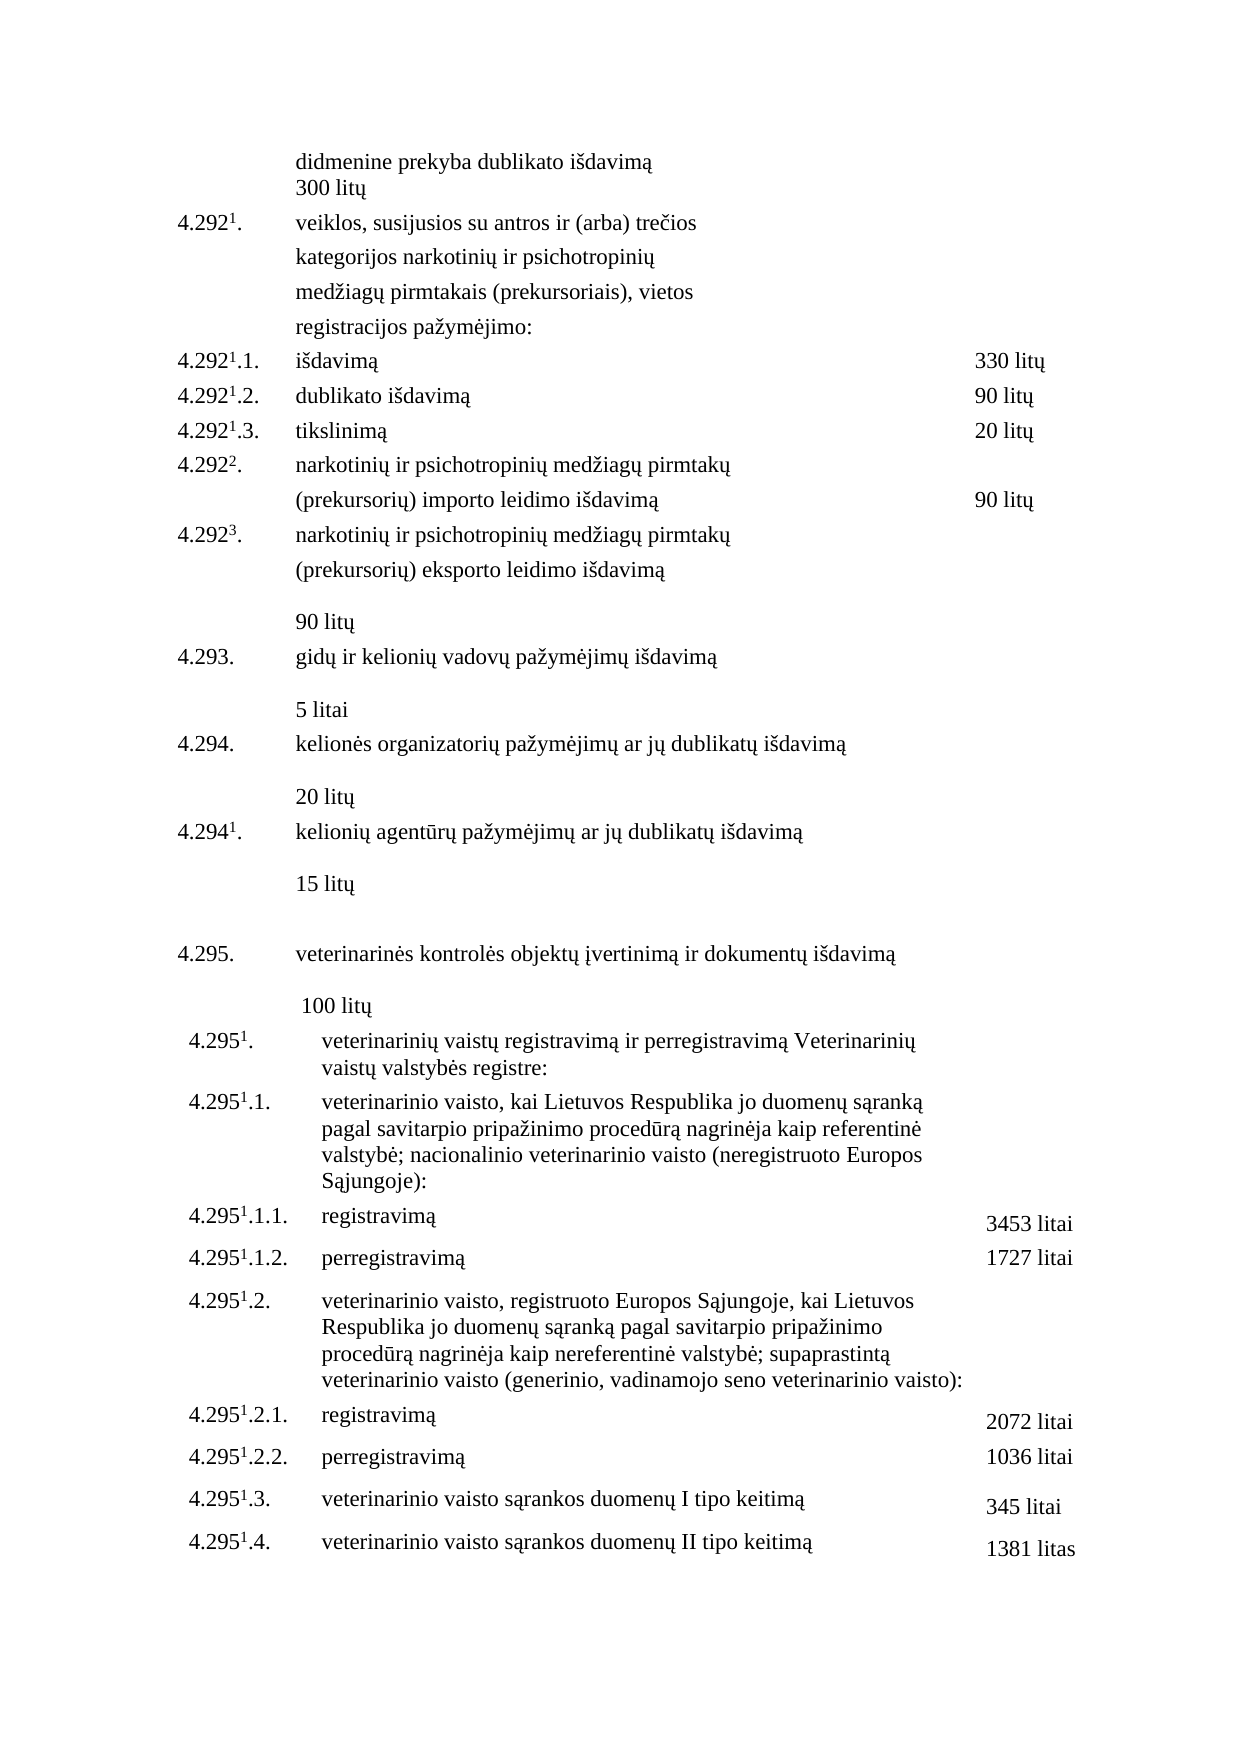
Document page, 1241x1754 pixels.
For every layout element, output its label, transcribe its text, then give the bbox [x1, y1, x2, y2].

table_cell 4.2951.2.2. [177, 1443, 321, 1485]
table_cell 4.2951.4. [177, 1528, 321, 1570]
text 4.2921.1. išdavimą 330 litų [177, 347, 1122, 374]
table_cell 1381 litas [986, 1528, 1148, 1570]
text 4.2941. kelionių agentūrų pažymėjimų ar jų dublikatų išdavimą 15 litų [177, 818, 945, 897]
table_cell 4.2951.3. [177, 1485, 321, 1528]
table_cell [986, 1287, 1148, 1401]
table_cell 3453 litai [986, 1202, 1148, 1244]
table_cell 4.2951.2.1. [177, 1401, 321, 1443]
text registracijos pažymėjimo: [177, 313, 1122, 339]
text 4.293. gidų ir kelionių vadovų pažymėjimų išdavimą 5 litai [177, 643, 945, 722]
table_cell veterinarinio vaisto sąrankos duomenų I tipo keitimą [321, 1485, 986, 1528]
table_cell perregistravimą [321, 1245, 986, 1287]
table_cell 4.2951.1.2. [177, 1245, 321, 1287]
text (prekursorių) eksporto leidimo išdavimą 90 litų [177, 556, 945, 635]
table_cell 4.2951.2. [177, 1287, 321, 1401]
table_header veterinarinių vaistų registravimą ir perregistravimą Veterinarinių vaistų valstybės registre: [321, 1027, 986, 1088]
table_cell veterinarinio vaisto sąrankos duomenų II tipo keitimą [321, 1528, 986, 1570]
table_cell veterinarinio vaisto, registruoto Europos Sąjungoje, kai Lietuvos Respublika jo duomenų sąranką pagal savitarpio pripažinimo procedūrą nagrinėja kaip nereferentinė valstybė; supaprastintą veterinarinio vaisto (generinio, vadinamojo seno veterinarinio vaisto): [321, 1287, 986, 1401]
table_cell [986, 1088, 1148, 1202]
text 4.2922. narkotinių ir psichotropinių medžiagų pirmtakų [177, 452, 1122, 478]
table_header [986, 1027, 1148, 1088]
text 4.294. kelionės organizatorių pažymėjimų ar jų dublikatų išdavimą 20 litų [177, 730, 945, 809]
table_cell perregistravimą [321, 1443, 986, 1485]
table_cell veterinarinio vaisto, kai Lietuvos Respublika jo duomenų sąranką pagal savitarpio pripažinimo procedūrą nagrinėja kaip referentinė valstybė; nacionalinio veterinarinio vaisto (neregistruoto Europos Sąjungoje): [321, 1088, 986, 1202]
table_cell registravimą [321, 1401, 986, 1443]
table_cell 1036 litai [986, 1443, 1148, 1485]
text didmenine prekyba dublikato išdavimą 300 litų [177, 148, 945, 200]
table_cell 4.2951.1.1. [177, 1202, 321, 1244]
table_cell 2072 litai [986, 1401, 1148, 1443]
text (prekursorių) importo leidimo išdavimą 90 litų [177, 486, 1122, 513]
text medžiagų pirmtakais (prekursoriais), vietos [177, 278, 1122, 304]
text 4.295. veterinarinės kontrolės objektų įvertinimą ir dokumentų išdavimą 100 litų [177, 940, 930, 1019]
text kategorijos narkotinių ir psichotropinių [177, 243, 1122, 270]
text 4.2921. veiklos, susijusios su antros ir (arba) trečios [177, 209, 1122, 235]
table_header 4.2951. [177, 1027, 321, 1088]
table_cell registravimą [321, 1202, 986, 1244]
text 4.2921.3. tikslinimą 20 litų [177, 417, 1122, 443]
table_cell 345 litai [986, 1485, 1148, 1528]
table_cell 1727 litai [986, 1245, 1148, 1287]
text 4.2921.2. dublikato išdavimą 90 litų [177, 382, 1122, 408]
text 4.2923. narkotinių ir psichotropinių medžiagų pirmtakų [177, 521, 1122, 547]
table_cell 4.2951.1. [177, 1088, 321, 1202]
